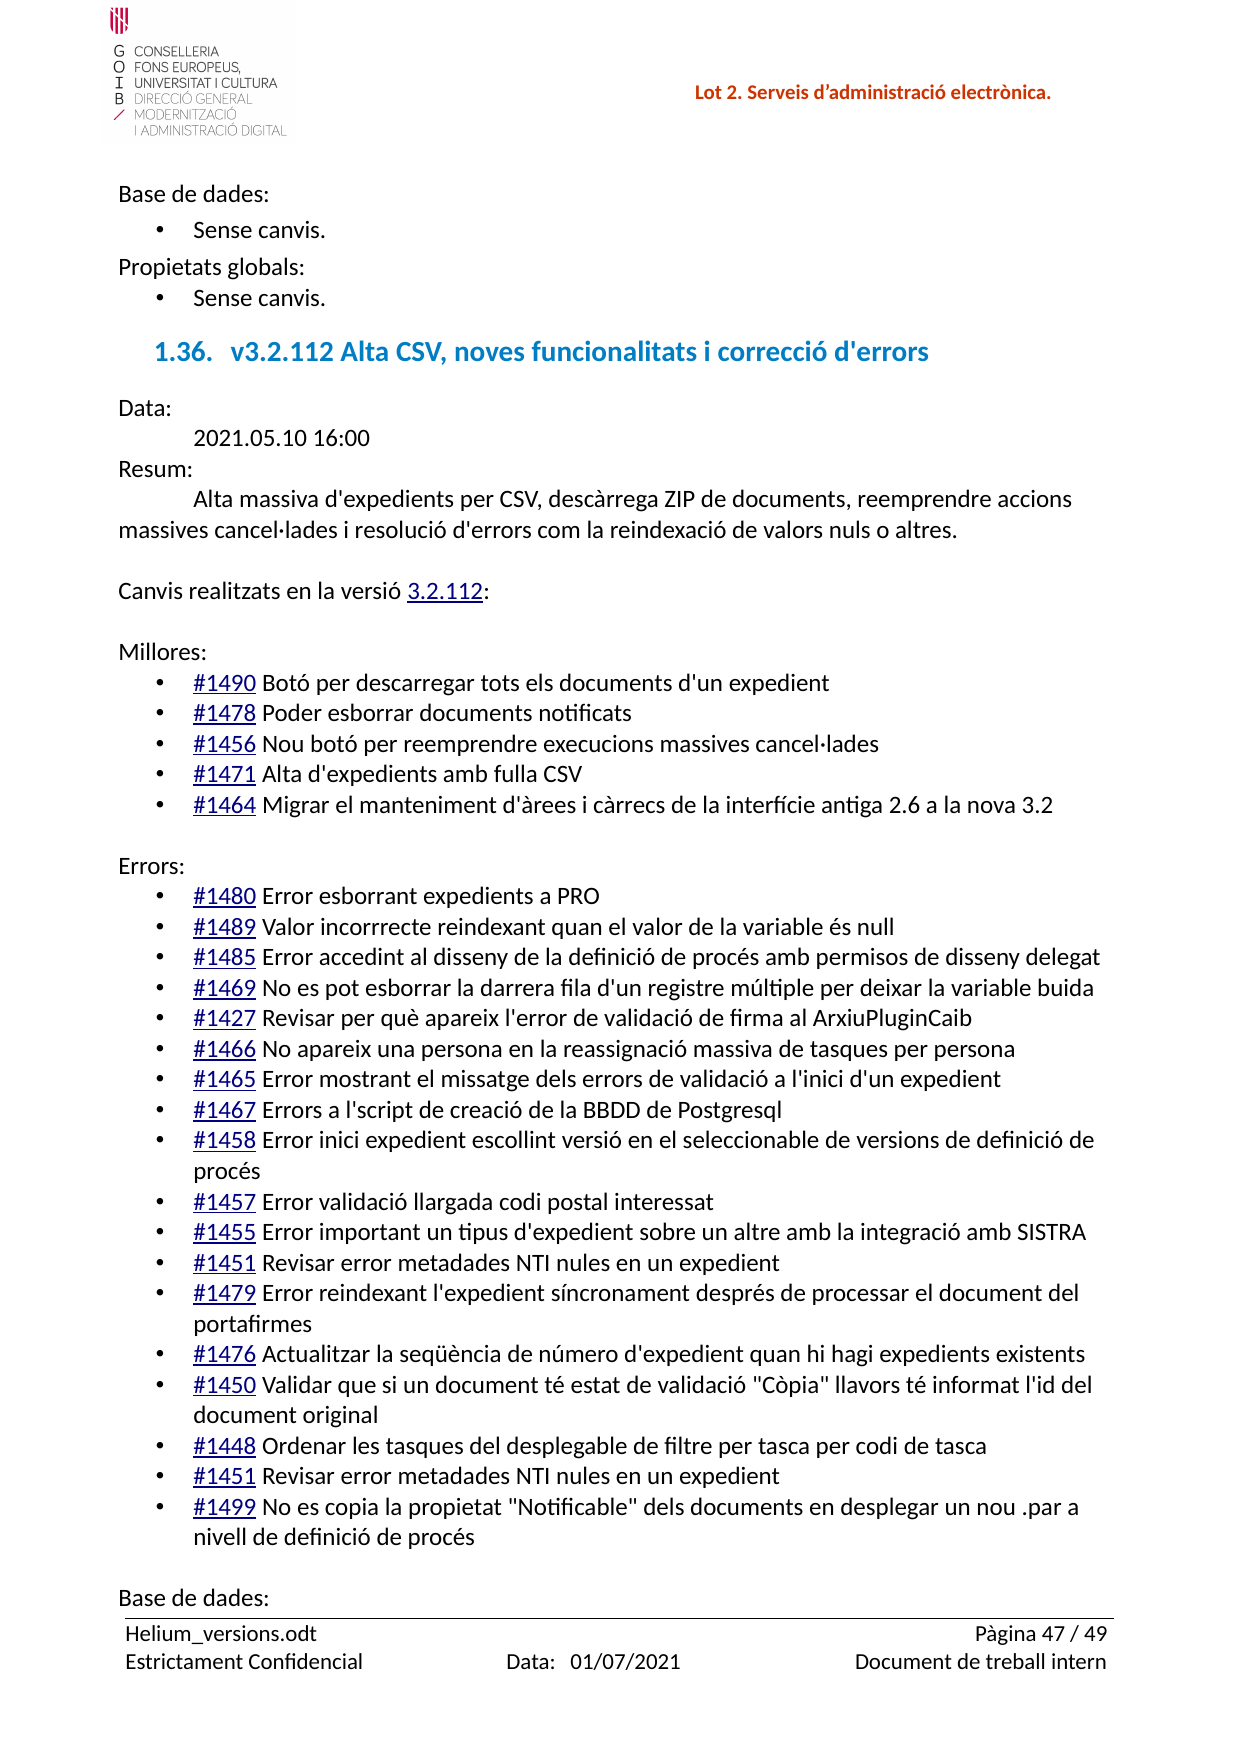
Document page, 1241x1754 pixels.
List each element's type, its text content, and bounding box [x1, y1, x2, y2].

text Propietats globals: [118, 251, 1122, 282]
list #1479 Error reindexant l'expedient síncronament després de processar el document del portafirmes [156, 1277, 1122, 1338]
text Canvis realitzats en la versió 3.2.112: [118, 575, 1122, 606]
subtitle v3.2.112 Alta CSV, noves funcionalitats i correcció d'errors [153, 333, 1122, 368]
list #1499 No es copia la propietat "Notificable" dels documents en desplegar un nou .par a nivell de definició de procés [156, 1491, 1122, 1552]
list #1457 Error validació llargada codi postal interessat [156, 1186, 1122, 1216]
list #1469 No es pot esborrar la darrera fila d'un registre múltiple per deixar la variable buida [156, 972, 1122, 1002]
picture [100, 0, 297, 144]
text Errors: [118, 850, 1122, 880]
list #1489 Valor incorrrecte reindexant quan el valor de la variable és null [156, 911, 1122, 941]
list #1456 Nou botó per reemprendre execucions massives cancel·lades [156, 728, 1122, 758]
list #1466 No apareix una persona en la reassignació massiva de tasques per persona [156, 1033, 1122, 1063]
list #1451 Revisar error metadades NTI nules en un expedient [156, 1460, 1122, 1491]
text Base de dades: [118, 178, 1122, 209]
text Alta massiva d'expedients per CSV, descàrrega ZIP de documents, reemprendre accions massives cancel·lades i resolució d'errors com la reindexació de valors nuls o altres. [118, 484, 1122, 545]
list #1455 Error important un tipus d'expedient sobre un altre amb la integració amb SISTRA [156, 1216, 1122, 1247]
list #1465 Error mostrant el missatge dels errors de validació a l'inici d'un expedient [156, 1063, 1122, 1094]
list #1490 Botó per descarregar tots els documents d'un expedient [156, 667, 1122, 697]
text Resum: [118, 453, 1122, 484]
list Sense canvis. [156, 282, 1122, 312]
text 2021.05.10 16:00 [118, 423, 1122, 453]
list #1476 Actualitzar la seqüència de número d'expedient quan hi hagi expedients existents [156, 1338, 1122, 1369]
list #1464 Migrar el manteniment d'àrees i càrrecs de la interfície antiga 2.6 a la nova 3.2 [156, 789, 1122, 819]
list #1451 Revisar error metadades NTI nules en un expedient [156, 1247, 1122, 1277]
list #1427 Revisar per què apareix l'error de validació de firma al ArxiuPluginCaib [156, 1002, 1122, 1033]
list #1467 Errors a l'script de creació de la BBDD de Postgresql [156, 1094, 1122, 1124]
list #1485 Error accedint al disseny de la definició de procés amb permisos de disseny delegat [156, 941, 1122, 972]
list #1478 Poder esborrar documents notificats [156, 697, 1122, 728]
text Millores: [118, 636, 1122, 667]
list #1448 Ordenar les tasques del desplegable de filtre per tasca per codi de tasca [156, 1430, 1122, 1460]
list #1480 Error esborrant expedients a PRO [156, 880, 1122, 911]
list #1450 Validar que si un document té estat de validació "Còpia" llavors té informat l'id del document original [156, 1369, 1122, 1430]
list #1458 Error inici expedient escollint versió en el seleccionable de versions de definició de procés [156, 1124, 1122, 1186]
list Sense canvis. [156, 215, 1122, 245]
text Data: [118, 392, 1122, 423]
text Base de dades: [118, 1582, 1122, 1613]
list #1471 Alta d'expedients amb fulla CSV [156, 758, 1122, 789]
